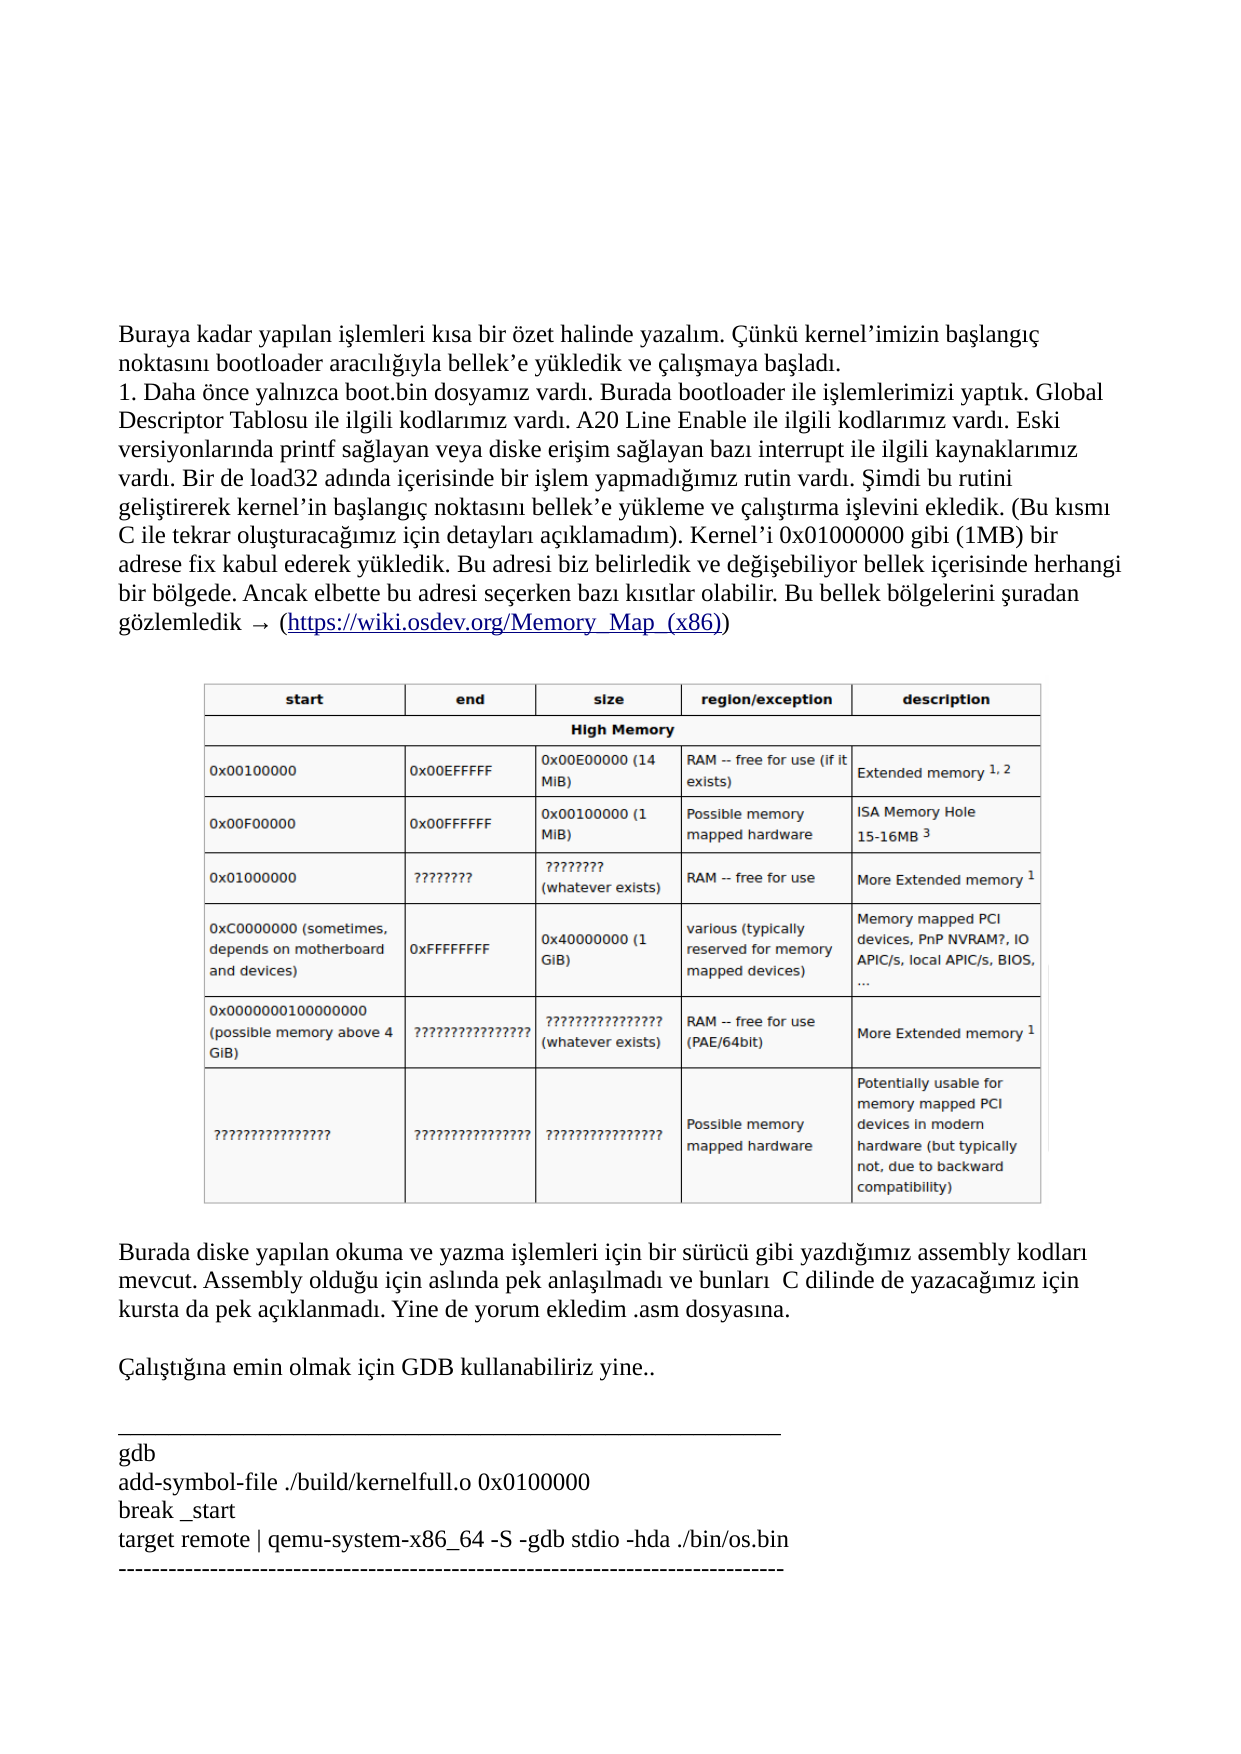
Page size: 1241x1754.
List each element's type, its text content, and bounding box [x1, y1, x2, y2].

text _____________________________________________________ [118, 1409, 1122, 1438]
text Burada diske yapılan okuma ve yazma işlemleri için bir sürücü gibi yazdığımız assembly kodları mevcut. Assembly olduğu için aslında pek anlaşılmadı ve bunları C dilinde de yazacağımız için kursta da pek açıklanmadı. Yine de yorum ekledim .asm dosyasına. [118, 1237, 1122, 1323]
text gdb [118, 1438, 1122, 1467]
text 1. Daha önce yalnızca boot.bin dosyamız vardı. Burada bootloader ile işlemlerimizi yaptık. Global Descriptor Tablosu ile ilgili kodlarımız vardı. A20 Line Enable ile ilgili kodlarımız vardı. Eski versiyonlarında printf sağlayan veya diske erişim sağlayan bazı interrupt ile ilgili kaynaklarımız vardı. Bir de load32 adında içerisinde bir işlem yapmadığımız rutin vardı. Şimdi bu rutini geliştirerek kernel’in başlangıç noktasını bellek’e yükleme ve çalıştırma işlevini ekledik. (Bu kısmı C ile tekrar oluşturacağımız için detayları açıklamadım). Kernel’i 0x01000000 gibi (1MB) bir adrese fix kabul ederek yükledik. Bu adresi biz belirledik ve değişebiliyor bellek içerisinde herhangi bir bölgede. Ancak elbette bu adresi seçerken bazı kısıtlar olabilir. Bu bellek bölgelerini şuradan gözlemledik → (https://wiki.osdev.org/Memory_Map_(x86)) [118, 377, 1122, 636]
text break _start [118, 1496, 1122, 1524]
text Çalıştığına emin olmak için GDB kullanabiliriz yine.. [118, 1352, 1122, 1381]
text target remote | qemu-system-x86_64 -S -gdb stdio -hda ./bin/os.bin [118, 1524, 1122, 1553]
picture [191, 675, 1049, 1209]
text add-symbol-file ./build/kernelfull.o 0x0100000 [118, 1467, 1122, 1496]
text -------------------------------------------------------------------------------- [118, 1553, 1122, 1582]
text Buraya kadar yapılan işlemleri kısa bir özet halinde yazalım. Çünkü kernel’imizin başlangıç noktasını bootloader aracılığıyla bellek’e yükledik ve çalışmaya başladı. [118, 319, 1122, 377]
